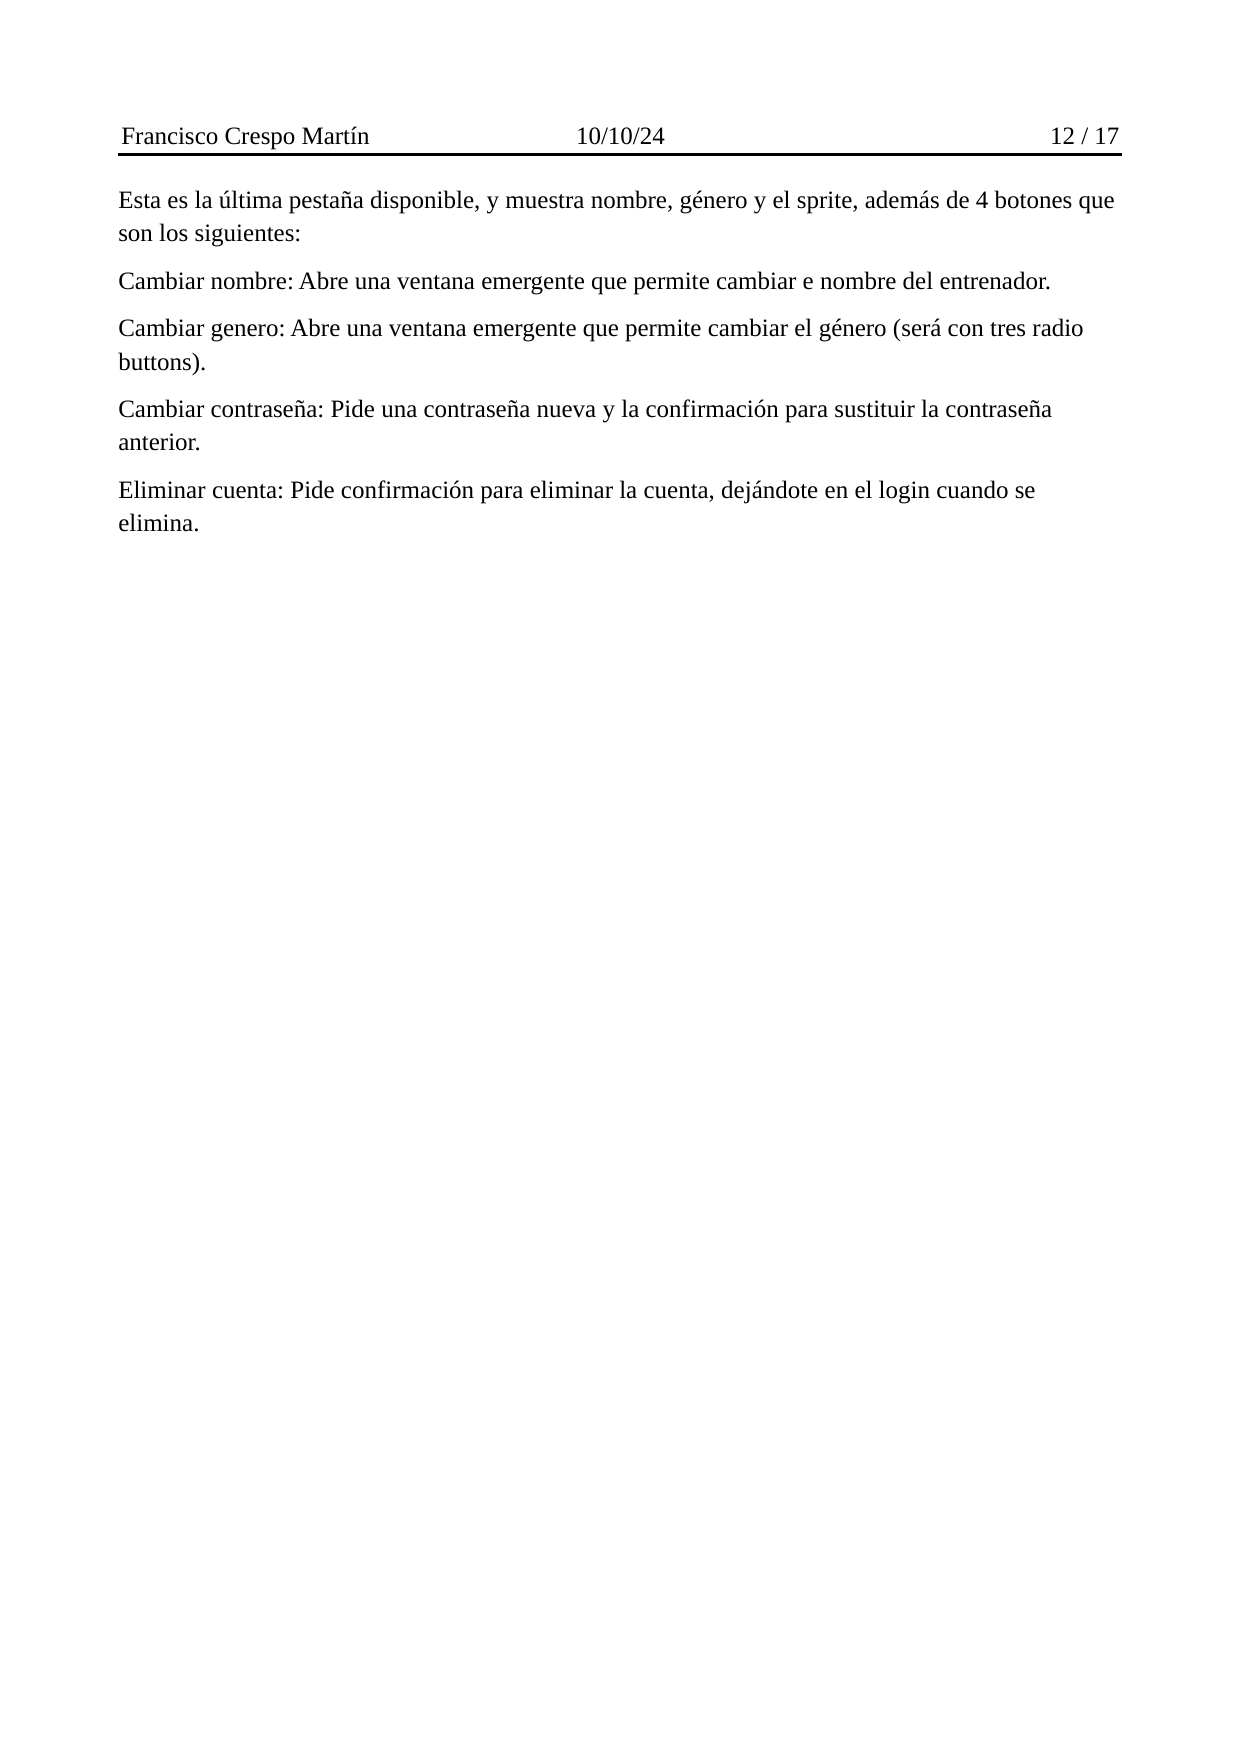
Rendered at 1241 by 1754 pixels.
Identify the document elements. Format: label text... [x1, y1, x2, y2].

text Esta es la última pestaña disponible, y muestra nombre, género y el sprite, además de 4 botones que son los siguientes: [118, 185, 1122, 247]
text Eliminar cuenta: Pide confirmación para eliminar la cuenta, dejándote en el login cuando se elimina. [118, 475, 1122, 537]
text Cambiar genero: Abre una ventana emergente que permite cambiar el género (será con tres radio buttons). [118, 313, 1122, 375]
text Cambiar contraseña: Pide una contraseña nueva y la confirmación para sustituir la contraseña anterior. [118, 394, 1122, 456]
text Cambiar nombre: Abre una ventana emergente que permite cambiar e nombre del entrenador. [118, 266, 1122, 295]
